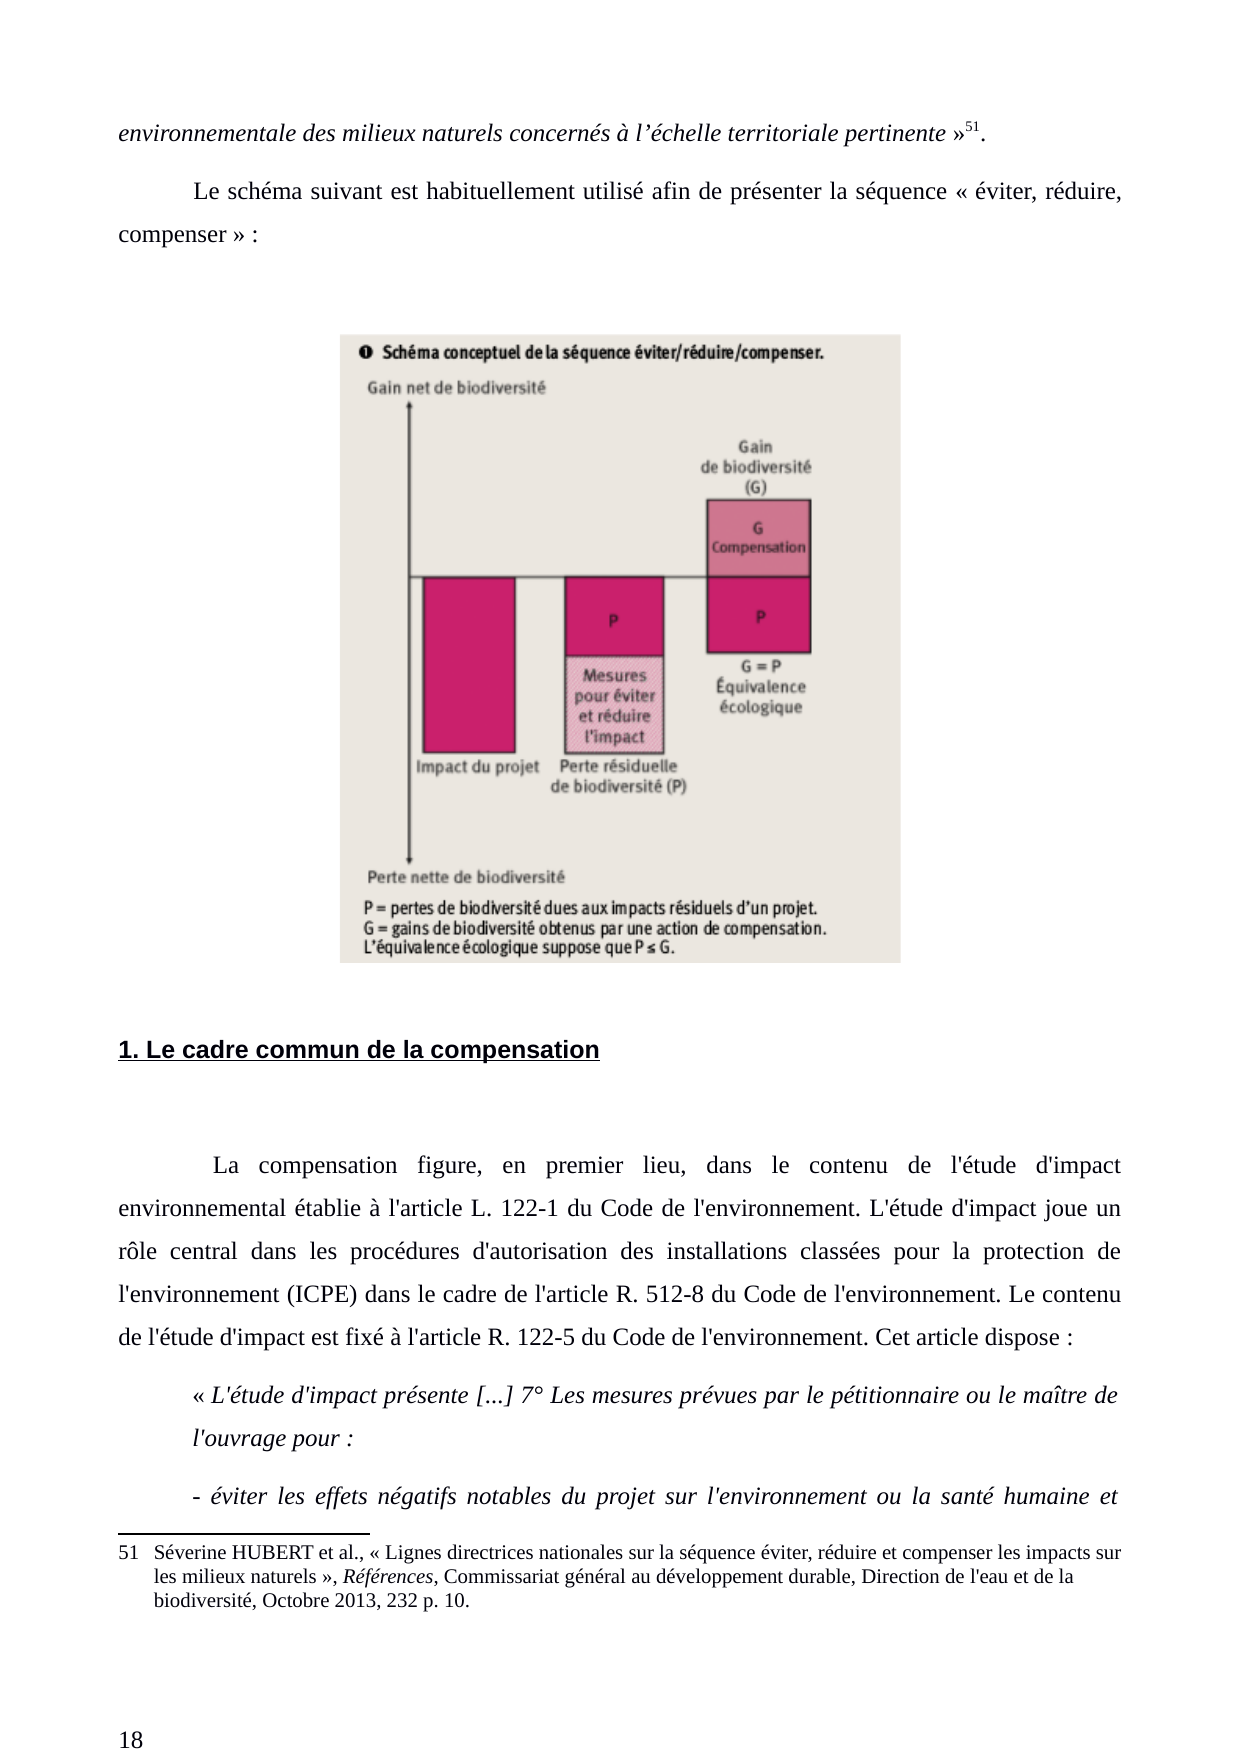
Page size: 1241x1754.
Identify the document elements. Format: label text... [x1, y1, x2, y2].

text environnementale des milieux naturels concernés à l’échelle territoriale pertinente ». [118, 118, 1122, 147]
picture [339, 334, 901, 963]
text « L'étude d'impact présente [...] 7° Les mesures prévues par le pétitionnaire ou le maître de l'ouvrage pour : [192, 1380, 1122, 1452]
text Le schéma suivant est habituellement utilisé afin de présenter la séquence « éviter, réduire, compenser » : [118, 176, 1122, 248]
text 1. Le cadre commun de la compensation [118, 1034, 1122, 1063]
text - éviter les effets négatifs notables du projet sur l'environnement ou la santé humaine et [192, 1481, 1122, 1510]
text Séverine HUBERT et al., « Lignes directrices nationales sur la séquence éviter, réduire et compenser les impacts sur les milieux naturels », Références, Commissariat général au développement durable, Direction de l'eau et de la biodiversité, Octobre 2013, 232 p. 10. [118, 1539, 1122, 1612]
text La compensation figure, en premier lieu, dans le contenu de l'étude d'impact environnemental établie à l'article L. 122-1 du Code de l'environnement. L'étude d'impact joue un rôle central dans les procédures d'autorisation des installations classées pour la protection de l'environnement (ICPE) dans le cadre de l'article R. 512-8 du Code de l'environnement. Le contenu de l'étude d'impact est fixé à l'article R. 122-5 du Code de l'environnement. Cet article dispose : [118, 1150, 1122, 1351]
